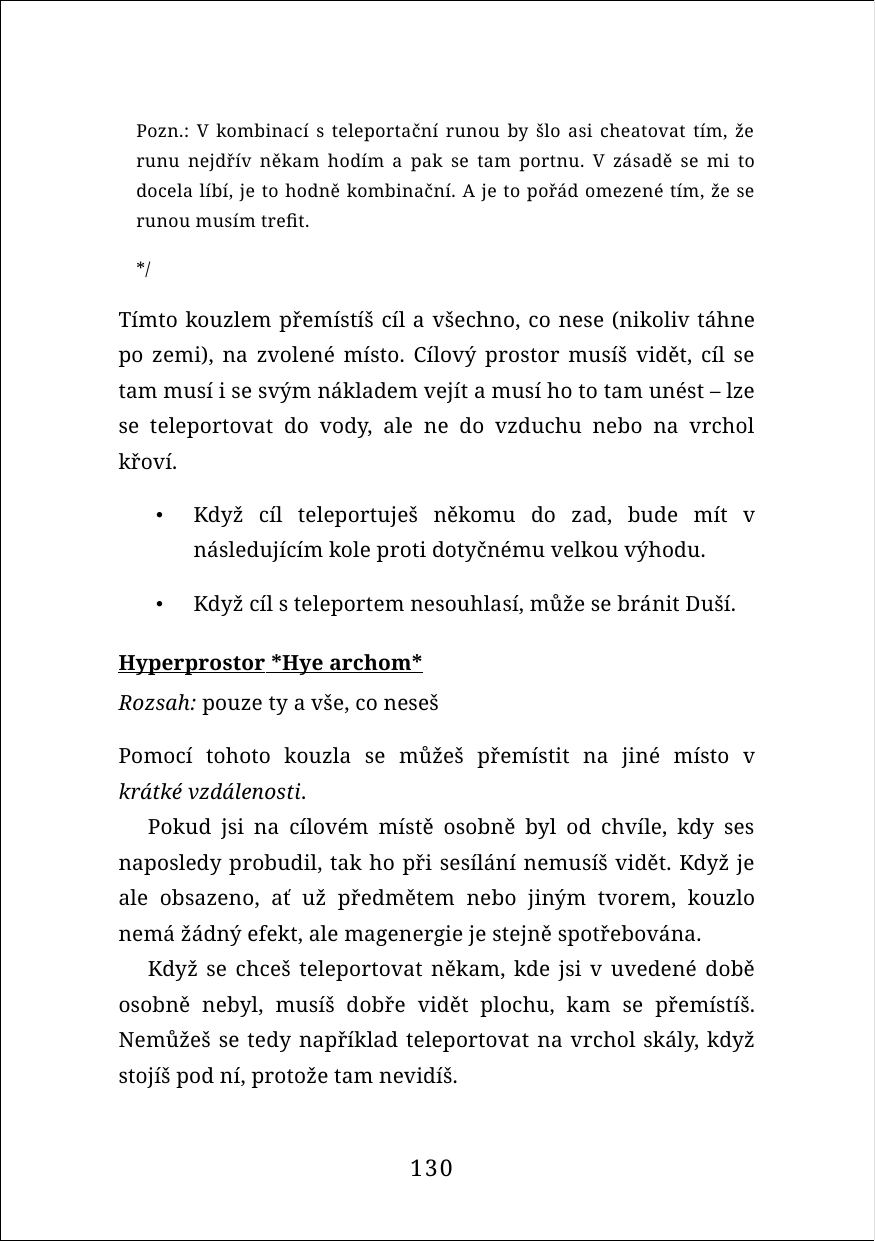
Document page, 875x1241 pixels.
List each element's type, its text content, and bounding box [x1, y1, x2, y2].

text Rozsah: pouze ty a vše, co neseš [118, 688, 756, 717]
text Pomocí tohoto kouzla se můžeš přemístit na jiné místo v krátké vzdálenosti. Pokud jsi na cílovém místě osobně byl od chvíle, kdy ses naposledy probudil, tak ho při sesílání nemusíš vidět. Když je ale obsazeno, ať už předmětem nebo jiným tvorem, kouzlo nemá žádný efekt, ale magenergie je stejně spotřebována. Když se chceš teleportovat někam, kde jsi v uvedené době osobně nebyl, musíš dobře vidět plochu, kam se přemístíš. Nemůžeš se tedy například teleportovat na vrchol skály, když stojíš pod ní, protože tam nevidíš. [118, 741, 756, 1089]
text */ [136, 257, 756, 281]
text Tímto kouzlem přemístíš cíl a všechno, co nese (nikoliv táhne po zemi), na zvolené místo. Cílový prostor musíš vidět, cíl se tam musí i se svým nákladem vejít a musí ho to tam unést – lze se teleportovat do vody, ale ne do vzduchu nebo na vrchol křoví. [118, 305, 756, 475]
list Když cíl teleportuješ někomu do zad, bude mít v následujícím kole proti dotyčnému velkou výhodu. [156, 500, 756, 564]
text Pozn.: V kombinací s teleportační runou by šlo asi cheatovat tím, že runu nejdřív někam hodím a pak se tam portnu. V zásadě se mi to docela líbí, je to hodně kombinační. A je to pořád omezené tím, že se runou musím trefit. [136, 118, 756, 233]
subtitle Hyperprostor *Hye archom* [118, 648, 756, 676]
list Když cíl s teleportem nesouhlasí, může se bránit Duší. [156, 589, 756, 617]
